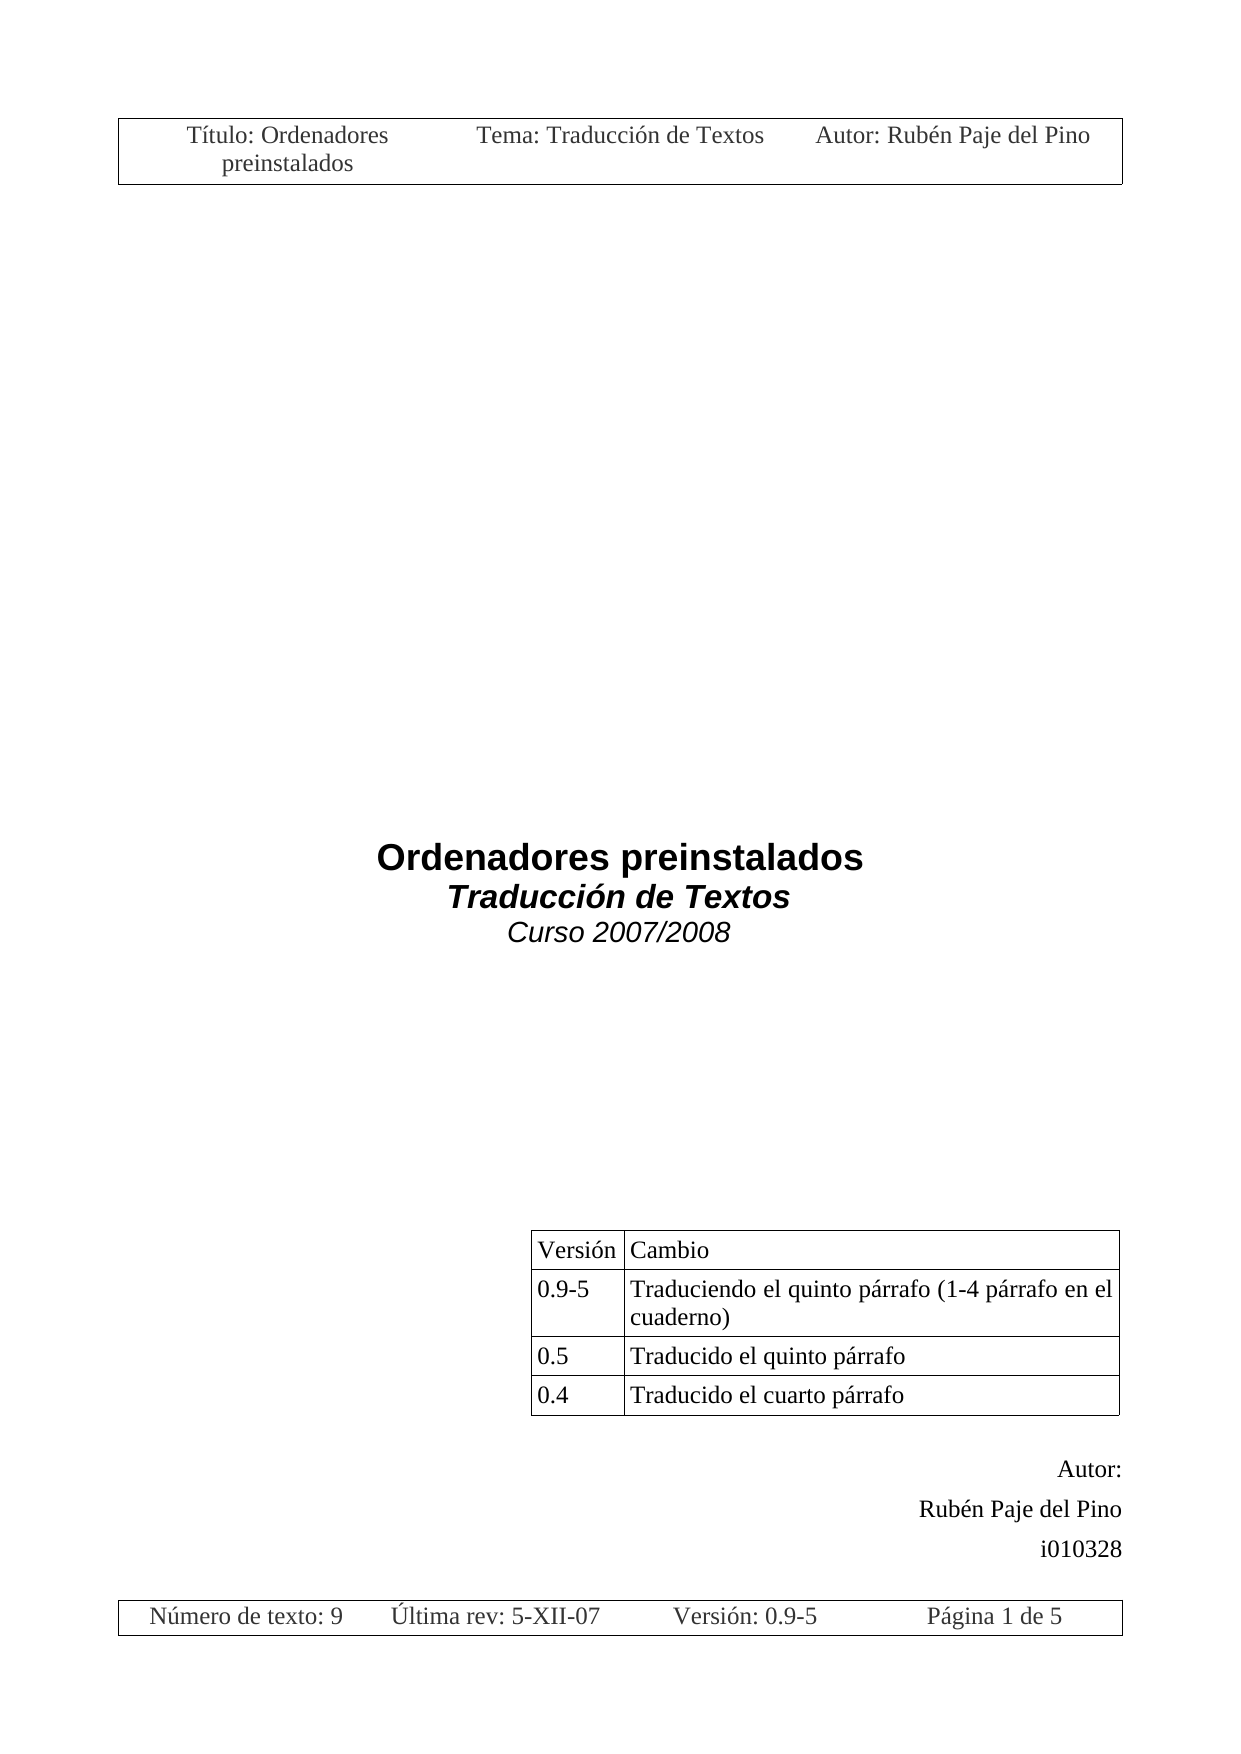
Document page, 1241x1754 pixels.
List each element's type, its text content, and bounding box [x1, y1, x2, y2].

text Rubén Paje del Pino [118, 1495, 1122, 1523]
table_cell Traduciendo el quinto párrafo (1-4 párrafo en el cuaderno) [625, 1270, 1119, 1336]
table_cell 0.5 [532, 1337, 624, 1375]
text Traducción de Textos [118, 878, 1122, 916]
text Ordenadores preinstalados [118, 837, 1122, 878]
table_header Versión [532, 1231, 624, 1269]
table_cell 0.9-5 [532, 1270, 624, 1336]
text Autor: [118, 1455, 1122, 1483]
text i010328 [118, 1535, 1122, 1563]
table_cell Traducido el quinto párrafo [625, 1337, 1119, 1375]
text Curso 2007/2008 [118, 916, 1122, 948]
table_cell Traducido el cuarto párrafo [625, 1376, 1119, 1415]
table_header Cambio [625, 1231, 1119, 1269]
table_cell 0.4 [532, 1376, 624, 1415]
